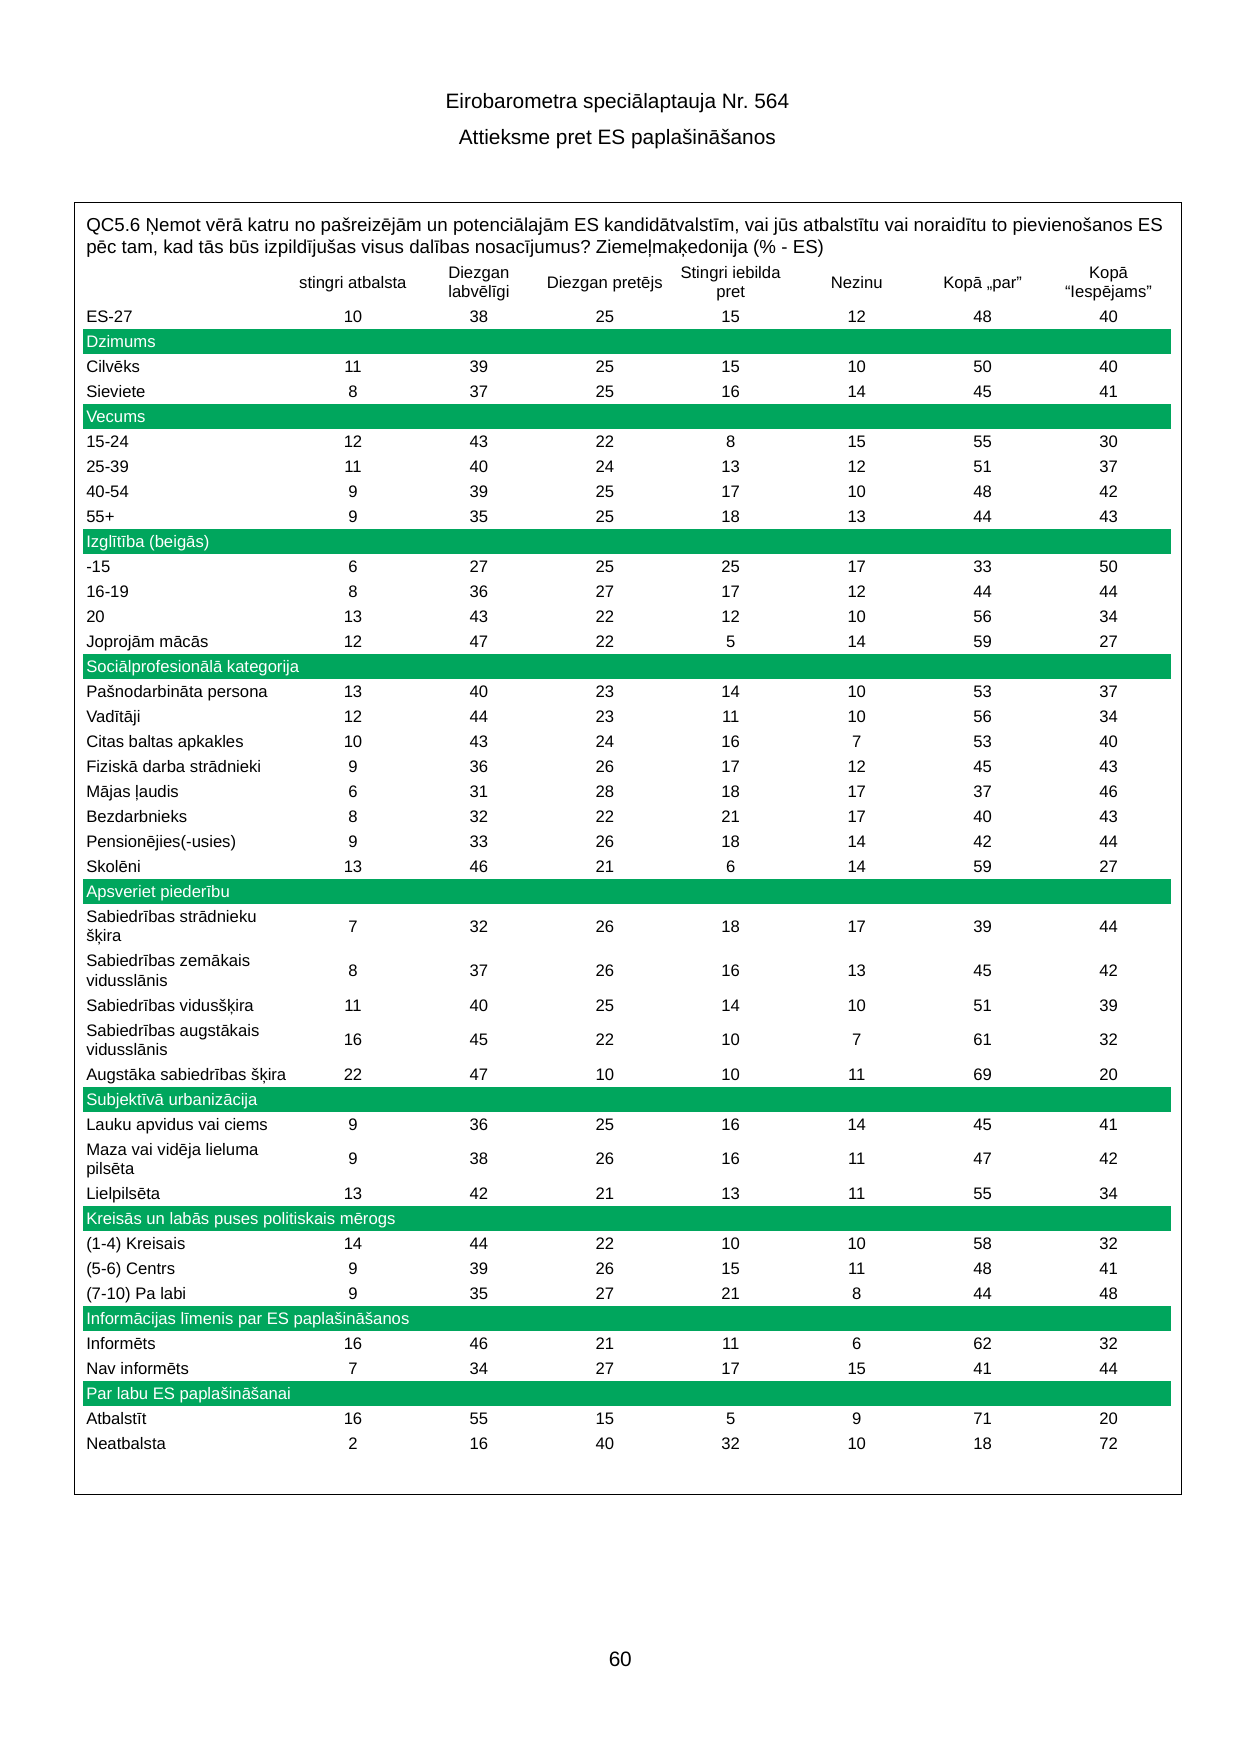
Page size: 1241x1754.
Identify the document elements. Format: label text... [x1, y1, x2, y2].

table_cell Lauku apvidus vai ciems [83, 1112, 290, 1137]
table_cell 12 [290, 704, 416, 729]
table_cell 13 [668, 1181, 793, 1206]
table_cell 26 [542, 1256, 667, 1281]
table_cell Fiziskā darba strādnieki [83, 754, 290, 779]
table_cell 22 [542, 629, 667, 654]
table_cell 13 [794, 504, 919, 529]
table_cell Sociālprofesionālā kategorija [83, 654, 1171, 679]
table_cell 39 [1045, 993, 1171, 1017]
table_cell 44 [1045, 1356, 1171, 1381]
table_cell 17 [668, 754, 793, 779]
table_cell 35 [416, 1281, 542, 1306]
table_cell 48 [919, 1256, 1045, 1281]
table_cell Par labu ES paplašināšanai [83, 1381, 1171, 1406]
table_cell 10 [668, 1231, 793, 1256]
table_cell 21 [542, 1181, 667, 1206]
table_cell 42 [1045, 948, 1171, 992]
table_cell Informācijas līmenis par ES paplašināšanos [83, 1306, 1171, 1331]
table_cell 13 [794, 948, 919, 992]
table_cell 50 [1045, 554, 1171, 579]
table_cell 6 [794, 1331, 919, 1356]
table_cell 7 [794, 729, 919, 754]
table_cell 7 [290, 904, 416, 948]
table_cell 8 [290, 579, 416, 604]
table_cell 27 [1045, 629, 1171, 654]
table_cell 20 [83, 604, 290, 629]
table_cell 39 [416, 479, 542, 504]
table_cell 8 [290, 379, 416, 404]
table_cell (1-4) Kreisais [83, 1231, 290, 1256]
table_cell 15 [794, 429, 919, 454]
table_cell 10 [290, 729, 416, 754]
table_cell 9 [290, 479, 416, 504]
table_cell 15 [542, 1406, 667, 1431]
table_cell 14 [290, 1231, 416, 1256]
table_cell 17 [794, 904, 919, 948]
table_cell 33 [919, 554, 1045, 579]
table_cell 7 [794, 1018, 919, 1062]
table_cell 37 [919, 779, 1045, 804]
table_cell 55 [416, 1406, 542, 1431]
table_cell 40 [919, 804, 1045, 829]
table_cell 34 [416, 1356, 542, 1381]
table_cell Sabiedrības augstākais vidusslānis [83, 1018, 290, 1062]
table_cell 14 [794, 829, 919, 854]
table_cell Atbalstīt [83, 1406, 290, 1431]
table_cell 6 [668, 854, 793, 879]
table_cell 9 [290, 1112, 416, 1137]
table_cell 48 [1045, 1281, 1171, 1306]
table_cell 9 [290, 829, 416, 854]
table_cell 10 [794, 1231, 919, 1256]
table_cell 25 [542, 354, 667, 379]
table_cell 12 [794, 454, 919, 479]
table_cell Sabiedrības strādnieku šķira [83, 904, 290, 948]
table_cell 27 [542, 579, 667, 604]
table_cell 43 [416, 429, 542, 454]
table_cell 14 [794, 1112, 919, 1137]
table_cell 27 [416, 554, 542, 579]
table_cell 46 [416, 1331, 542, 1356]
table_cell 15 [668, 1256, 793, 1281]
table_cell 18 [668, 504, 793, 529]
table_cell 10 [794, 993, 919, 1017]
table_cell 46 [1045, 779, 1171, 804]
table_cell 37 [416, 379, 542, 404]
table_cell 18 [668, 779, 793, 804]
table_cell 11 [794, 1062, 919, 1087]
table_cell 13 [290, 604, 416, 629]
table_cell 72 [1045, 1431, 1171, 1456]
table_cell Informēts [83, 1331, 290, 1356]
table_cell 62 [919, 1331, 1045, 1356]
table_cell 11 [794, 1256, 919, 1281]
table_cell 40 [1045, 729, 1171, 754]
table_cell 56 [919, 604, 1045, 629]
table_cell 10 [290, 304, 416, 329]
table_cell 15 [794, 1356, 919, 1381]
table_cell 7 [290, 1356, 416, 1381]
table_cell 18 [668, 829, 793, 854]
table_cell 9 [290, 1281, 416, 1306]
table_cell Augstāka sabiedrības šķira [83, 1062, 290, 1087]
table_cell 15 [668, 354, 793, 379]
table_cell 25-39 [83, 454, 290, 479]
table_cell 36 [416, 1112, 542, 1137]
table_header QC5.6 Ņemot vērā katru no pašreizējām un potenciālajām ES kandidātvalstīm, vai jūs atbalstītu vai noraidītu to pievienošanos ES pēc tam, kad tās būs izpildījušas visus dalības nosacījumus? Ziemeļmaķedonija (% - ES) [83, 211, 1171, 260]
table_cell 12 [794, 304, 919, 329]
table_cell 21 [668, 804, 793, 829]
table_cell 38 [416, 304, 542, 329]
table_cell (7-10) Pa labi [83, 1281, 290, 1306]
table_cell [83, 260, 290, 304]
table_cell 10 [794, 1431, 919, 1456]
table_cell 55 [919, 1181, 1045, 1206]
table_cell Apsveriet piederību [83, 879, 1171, 904]
table_cell 44 [416, 704, 542, 729]
table_cell 16-19 [83, 579, 290, 604]
table_cell 25 [542, 504, 667, 529]
table_cell Izglītība (beigās) [83, 529, 1171, 554]
table_cell 12 [668, 604, 793, 629]
table_cell 46 [416, 854, 542, 879]
table_cell 8 [290, 948, 416, 992]
table_cell Sabiedrības vidusšķira [83, 993, 290, 1017]
table_cell 61 [919, 1018, 1045, 1062]
table_cell 33 [416, 829, 542, 854]
table_cell 36 [416, 754, 542, 779]
table_cell 17 [668, 1356, 793, 1381]
table_cell 17 [668, 479, 793, 504]
table_cell 32 [416, 904, 542, 948]
table_cell 37 [416, 948, 542, 992]
table_cell 21 [542, 1331, 667, 1356]
table_cell 47 [416, 629, 542, 654]
table_cell Kreisās un labās puses politiskais mērogs [83, 1206, 1171, 1231]
table_cell 34 [1045, 604, 1171, 629]
table_cell 25 [668, 554, 793, 579]
table_cell 47 [919, 1137, 1045, 1181]
table_cell 45 [919, 948, 1045, 992]
table_cell 11 [668, 704, 793, 729]
table_cell 9 [290, 504, 416, 529]
table_cell Joprojām mācās [83, 629, 290, 654]
table_cell Vecums [83, 404, 1171, 429]
table_cell 22 [542, 604, 667, 629]
table_cell 25 [542, 993, 667, 1017]
table_cell 8 [290, 804, 416, 829]
table_cell Mājas ļaudis [83, 779, 290, 804]
table_cell 43 [1045, 804, 1171, 829]
table_cell 37 [1045, 679, 1171, 704]
table_cell Pensionējies(-usies) [83, 829, 290, 854]
table_cell 16 [668, 948, 793, 992]
table_cell 42 [1045, 1137, 1171, 1181]
table_cell 37 [1045, 454, 1171, 479]
table_cell Dzimums [83, 329, 1171, 354]
table_cell 14 [794, 629, 919, 654]
table_cell 12 [290, 629, 416, 654]
table_cell 55 [919, 429, 1045, 454]
table_cell 13 [290, 854, 416, 879]
table_cell 45 [919, 379, 1045, 404]
table_cell 50 [919, 354, 1045, 379]
table_cell Nezinu [794, 260, 919, 304]
table_cell 12 [794, 754, 919, 779]
table_cell 17 [794, 554, 919, 579]
table_cell 32 [1045, 1331, 1171, 1356]
table_cell 44 [416, 1231, 542, 1256]
table_cell 48 [919, 479, 1045, 504]
table_cell 36 [416, 579, 542, 604]
table_cell 22 [542, 1231, 667, 1256]
table_cell 44 [919, 504, 1045, 529]
table_cell 34 [1045, 704, 1171, 729]
table_cell 16 [668, 729, 793, 754]
table_cell 22 [542, 1018, 667, 1062]
table_cell 55+ [83, 504, 290, 529]
table_cell 16 [290, 1331, 416, 1356]
table_cell 14 [794, 379, 919, 404]
table_cell 23 [542, 679, 667, 704]
table_cell 6 [290, 779, 416, 804]
table_cell Lielpilsēta [83, 1181, 290, 1206]
table_cell 5 [668, 629, 793, 654]
table_cell (5-6) Centrs [83, 1256, 290, 1281]
table_cell 71 [919, 1406, 1045, 1431]
table_cell 11 [668, 1331, 793, 1356]
table_cell 59 [919, 854, 1045, 879]
table_cell Pašnodarbināta persona [83, 679, 290, 704]
table_cell 40 [1045, 354, 1171, 379]
table_cell 12 [794, 579, 919, 604]
table_cell 53 [919, 679, 1045, 704]
table_cell 26 [542, 754, 667, 779]
table_cell 20 [1045, 1062, 1171, 1087]
table_cell 32 [668, 1431, 793, 1456]
table_cell -15 [83, 554, 290, 579]
table_cell Nav informēts [83, 1356, 290, 1381]
table_cell 22 [542, 429, 667, 454]
table_cell 22 [290, 1062, 416, 1087]
table_cell 16 [668, 1137, 793, 1181]
table_cell 14 [668, 993, 793, 1017]
table_cell 31 [416, 779, 542, 804]
table_cell Cilvēks [83, 354, 290, 379]
table_cell 23 [542, 704, 667, 729]
table_cell 38 [416, 1137, 542, 1181]
table_cell 12 [290, 429, 416, 454]
table_cell 10 [542, 1062, 667, 1087]
table_cell 14 [668, 679, 793, 704]
table_cell 10 [794, 479, 919, 504]
table_cell 58 [919, 1231, 1045, 1256]
table_cell 21 [668, 1281, 793, 1306]
table_cell 15-24 [83, 429, 290, 454]
table_cell 44 [1045, 579, 1171, 604]
table_cell 9 [290, 1137, 416, 1181]
table_cell Vadītāji [83, 704, 290, 729]
table_cell Neatbalsta [83, 1431, 290, 1456]
table_cell 11 [290, 993, 416, 1017]
table_cell 28 [542, 779, 667, 804]
table_cell 41 [1045, 379, 1171, 404]
table_cell 26 [542, 948, 667, 992]
table_cell 56 [919, 704, 1045, 729]
table_cell Stingri iebilda pret [668, 260, 793, 304]
table_cell 10 [794, 679, 919, 704]
table_cell 10 [794, 604, 919, 629]
table_cell Sieviete [83, 379, 290, 404]
table_cell 20 [1045, 1406, 1171, 1431]
table_cell 45 [919, 1112, 1045, 1137]
table_cell 8 [668, 429, 793, 454]
table_cell 16 [668, 1112, 793, 1137]
table_cell 11 [794, 1137, 919, 1181]
table_cell 17 [794, 779, 919, 804]
table_cell 69 [919, 1062, 1045, 1087]
table_cell 32 [1045, 1231, 1171, 1256]
table_cell 25 [542, 554, 667, 579]
table_cell 13 [290, 679, 416, 704]
table_cell 11 [290, 454, 416, 479]
table_cell 40 [416, 454, 542, 479]
table_cell Bezdarbnieks [83, 804, 290, 829]
table_cell 44 [1045, 904, 1171, 948]
table_cell 13 [668, 454, 793, 479]
table_cell 35 [416, 504, 542, 529]
table_cell Subjektīvā urbanizācija [83, 1087, 1171, 1112]
table_cell 27 [542, 1281, 667, 1306]
table_cell 41 [1045, 1112, 1171, 1137]
table_cell Sabiedrības zemākais vidusslānis [83, 948, 290, 992]
table_cell Skolēni [83, 854, 290, 879]
table_cell Diezgan pretējs [542, 260, 667, 304]
table_cell 9 [794, 1406, 919, 1431]
table_cell 43 [1045, 504, 1171, 529]
table_cell 5 [668, 1406, 793, 1431]
table_cell 10 [668, 1062, 793, 1087]
table_cell 25 [542, 379, 667, 404]
table_cell 11 [794, 1181, 919, 1206]
table_cell 40 [542, 1431, 667, 1456]
table_cell 42 [919, 829, 1045, 854]
table_cell 10 [794, 704, 919, 729]
table_cell Kopā “Iespējams” [1045, 260, 1171, 304]
table_cell 40 [416, 679, 542, 704]
table_cell 26 [542, 904, 667, 948]
table_cell 41 [1045, 1256, 1171, 1281]
table_cell Maza vai vidēja lieluma pilsēta [83, 1137, 290, 1181]
table_cell 30 [1045, 429, 1171, 454]
table_cell 39 [919, 904, 1045, 948]
table_cell 32 [416, 804, 542, 829]
table_cell 41 [919, 1356, 1045, 1381]
table_cell Diezgan labvēlīgi [416, 260, 542, 304]
table_cell 26 [542, 1137, 667, 1181]
table_cell 26 [542, 829, 667, 854]
table_cell stingri atbalsta [290, 260, 416, 304]
table_cell 39 [416, 1256, 542, 1281]
table_cell 14 [794, 854, 919, 879]
table_cell 24 [542, 729, 667, 754]
table_cell 9 [290, 1256, 416, 1281]
table_cell 47 [416, 1062, 542, 1087]
table_cell 8 [794, 1281, 919, 1306]
table_cell 40 [1045, 304, 1171, 329]
table_cell 32 [1045, 1018, 1171, 1062]
table_cell 17 [668, 579, 793, 604]
table_cell 9 [290, 754, 416, 779]
table_cell 25 [542, 479, 667, 504]
table_cell 27 [1045, 854, 1171, 879]
table_cell 44 [919, 579, 1045, 604]
table_cell 40-54 [83, 479, 290, 504]
table_cell 21 [542, 854, 667, 879]
table_cell 16 [416, 1431, 542, 1456]
table_cell 16 [290, 1018, 416, 1062]
table_cell 43 [416, 729, 542, 754]
table_cell 42 [1045, 479, 1171, 504]
table_cell 24 [542, 454, 667, 479]
table_cell 25 [542, 1112, 667, 1137]
table_cell 18 [668, 904, 793, 948]
table_cell 22 [542, 804, 667, 829]
table_cell 42 [416, 1181, 542, 1206]
table_cell 13 [290, 1181, 416, 1206]
table_cell 39 [416, 354, 542, 379]
table_cell 51 [919, 993, 1045, 1017]
table_cell 6 [290, 554, 416, 579]
table_cell ES-27 [83, 304, 290, 329]
table_cell Kopā „par” [919, 260, 1045, 304]
table_cell 11 [290, 354, 416, 379]
table_cell 16 [290, 1406, 416, 1431]
table_cell 2 [290, 1431, 416, 1456]
table_cell 44 [919, 1281, 1045, 1306]
table_cell 17 [794, 804, 919, 829]
table_cell 48 [919, 304, 1045, 329]
table_cell 45 [919, 754, 1045, 779]
table_cell 53 [919, 729, 1045, 754]
table_cell 40 [416, 993, 542, 1017]
table_cell 10 [668, 1018, 793, 1062]
table_cell 51 [919, 454, 1045, 479]
table_cell 59 [919, 629, 1045, 654]
table_cell 44 [1045, 829, 1171, 854]
table_cell 27 [542, 1356, 667, 1381]
table_cell 10 [794, 354, 919, 379]
table_cell 16 [668, 379, 793, 404]
table_cell 43 [1045, 754, 1171, 779]
table_cell Citas baltas apkakles [83, 729, 290, 754]
table_cell 34 [1045, 1181, 1171, 1206]
table_cell 43 [416, 604, 542, 629]
table_cell 18 [919, 1431, 1045, 1456]
table_cell 25 [542, 304, 667, 329]
table_cell 45 [416, 1018, 542, 1062]
table_cell 15 [668, 304, 793, 329]
